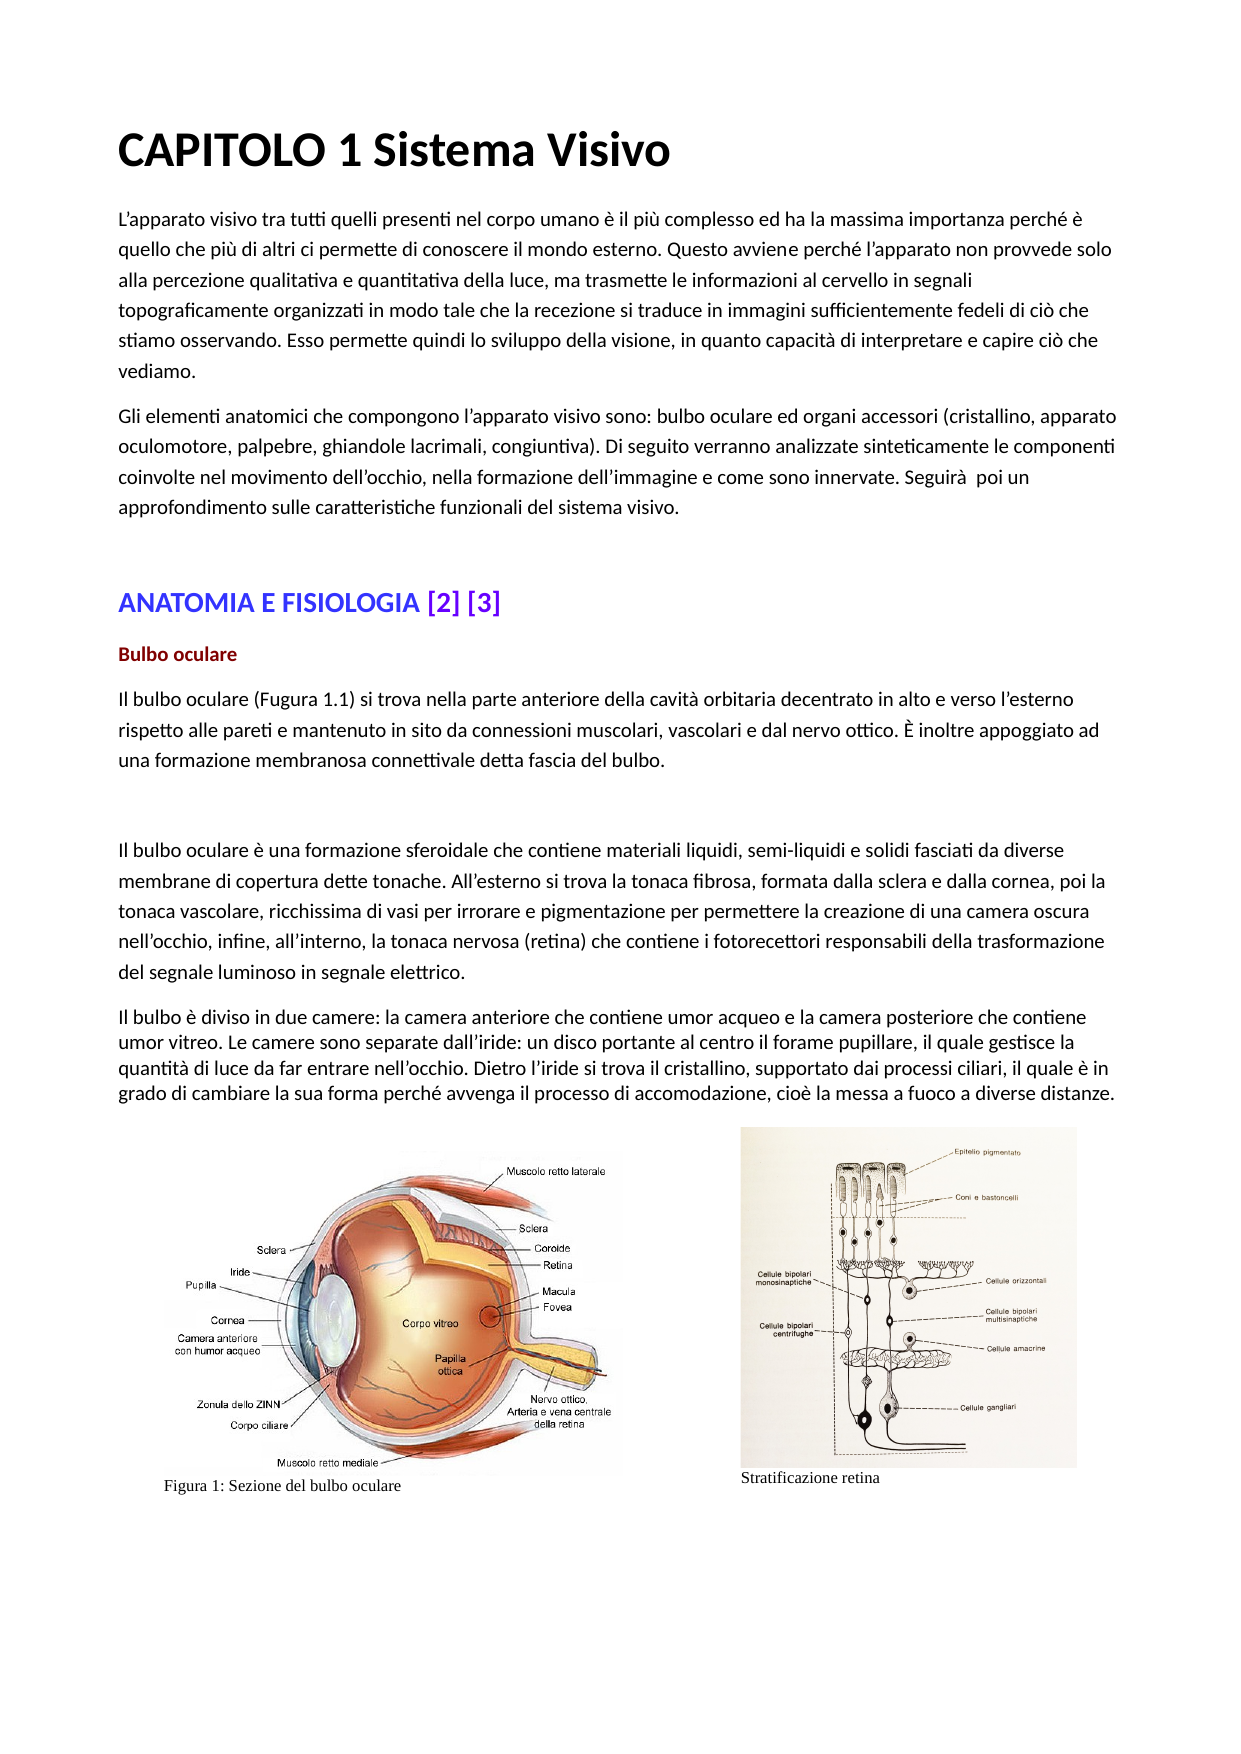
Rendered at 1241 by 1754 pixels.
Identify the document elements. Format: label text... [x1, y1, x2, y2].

text Gli elementi anatomici che compongono l’apparato visivo sono: bulbo oculare ed organi accessori (cristallino, apparato oculomotore, palpebre, ghiandole lacrimali, congiuntiva). Di seguito verranno analizzate sinteticamente le componenti coinvolte nel movimento dell’occhio, nella formazione dell’immagine e come sono innervate. Seguirà poi un approfondimento sulle caratteristiche funzionali del sistema visivo. [118, 403, 1122, 520]
text ANATOMIA E FISIOLOGIA [2] [3] [118, 584, 1122, 620]
text L’apparato visivo tra tutti quelli presenti nel corpo umano è il più complesso ed ha la massima importanza perché è quello che più di altri ci permette di conoscere il mondo esterno. Questo avviene perché l’apparato non provvede solo alla percezione qualitativa e quantitativa della luce, ma trasmette le informazioni al cervello in segnali topograficamente organizzati in modo tale che la recezione si traduce in immagini sufficientemente fedeli di ciò che stiamo osservando. Esso permette quindi lo sviluppo della visione, in quanto capacità di interpretare e capire ciò che vediamo. [118, 206, 1122, 383]
text Il bulbo oculare (Fugura 1.1) si trova nella parte anteriore della cavità orbitaria decentrato in alto e verso l’esterno rispetto alle pareti e mantenuto in sito da connessioni muscolari, vascolari e dal nervo ottico. È inoltre appoggiato ad una formazione membranosa connettivale detta fascia del bulbo. [118, 687, 1122, 773]
text CAPITOLO 1 Sistema Visivo [118, 118, 1122, 179]
picture [740, 1127, 1077, 1468]
text Stratificazione retina [741, 1468, 1077, 1487]
picture [163, 1151, 623, 1476]
text Il bulbo è diviso in due camere: la camera anteriore che contiene umor acqueo e la camera posteriore che contiene umor vitreo. Le camere sono separate dall’iride: un disco portante al centro il forame pupillare, il quale gestisce la quantità di luce da far entrare nell’occhio. Dietro l’iride si trova il cristallino, supportato dai processi ciliari, il quale è in grado di cambiare la sua forma perché avvenga il processo di accomodazione, cioè la messa a fuoco a diverse distanze. [118, 1004, 1122, 1106]
text Il bulbo oculare è una formazione sferoidale che contiene materiali liquidi, semi-liquidi e solidi fasciati da diverse membrane di copertura dette tonache. All’esterno si trova la tonaca fibrosa, formata dalla sclera e dalla cornea, poi la tonaca vascolare, ricchissima di vasi per irrorare e pigmentazione per permettere la creazione di una camera oscura nell’occhio, infine, all’interno, la tonaca nervosa (retina) che contiene i fotorecettori responsabili della trasformazione del segnale luminoso in segnale elettrico. [118, 837, 1122, 984]
text Bulbo oculare [118, 642, 1122, 667]
text Figura 1: Sezione del bulbo oculare [164, 1476, 623, 1495]
